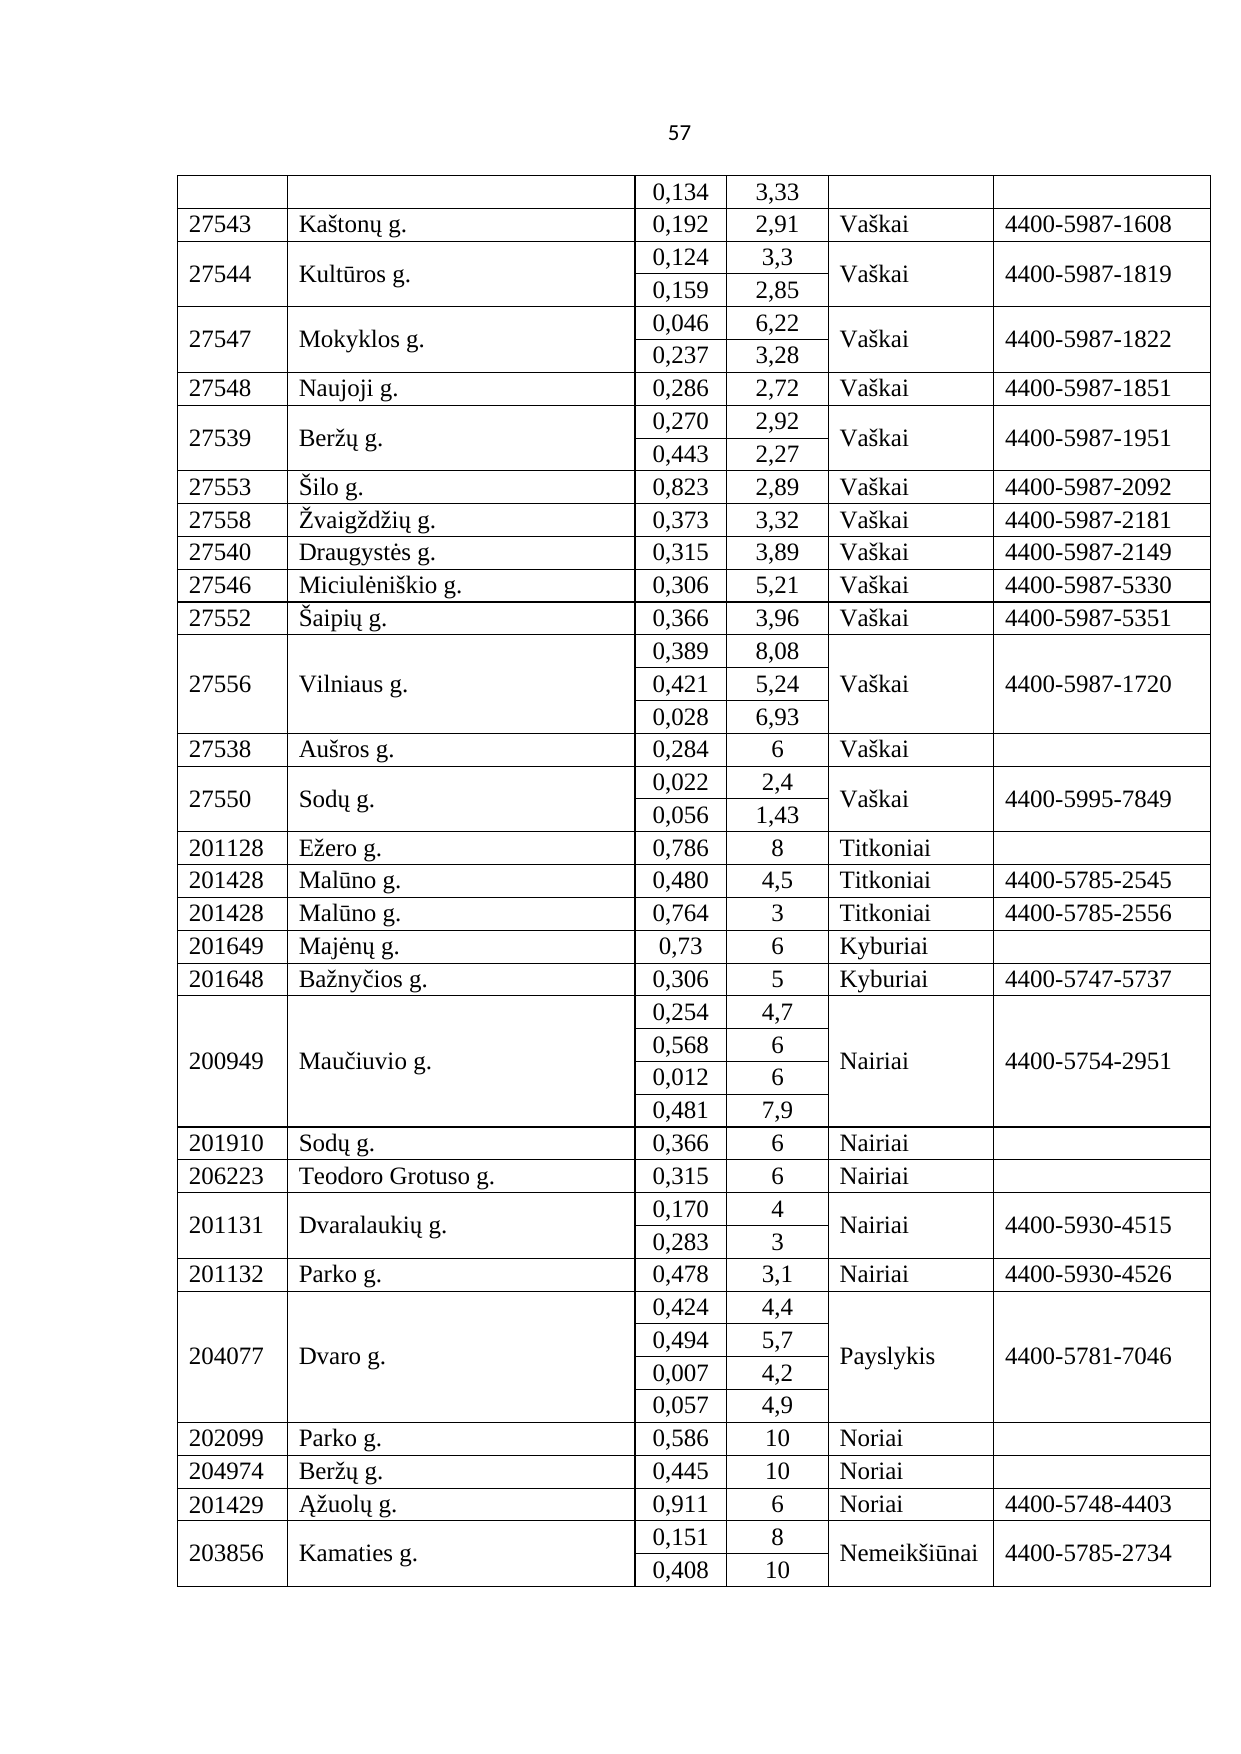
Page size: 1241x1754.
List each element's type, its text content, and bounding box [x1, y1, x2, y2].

table_cell Parko g. [288, 1259, 634, 1291]
table_cell 0,421 [636, 668, 726, 700]
table_cell 27544 [178, 242, 287, 306]
table_cell 27547 [178, 307, 287, 372]
table_cell 0,283 [636, 1226, 726, 1258]
table_cell 27539 [178, 406, 287, 470]
table_cell Nairiai [829, 1193, 993, 1258]
table_cell Parko g. [288, 1423, 634, 1454]
table_cell 4400-5987-2092 [994, 471, 1210, 503]
table_cell Vaškai [829, 209, 993, 241]
table_cell Sodų g. [288, 767, 634, 831]
table_cell Vaškai [829, 504, 993, 536]
table_cell 6 [727, 1029, 828, 1061]
table_cell Noriai [829, 1423, 993, 1454]
table_cell 5,21 [727, 570, 828, 601]
table_cell 4 [727, 1193, 828, 1225]
table_cell 0,056 [636, 799, 726, 831]
table_cell 4400-5987-1720 [994, 635, 1210, 733]
table_cell 0,786 [636, 832, 726, 864]
table_cell 0,159 [636, 274, 726, 306]
table_cell 0,270 [636, 406, 726, 437]
table_cell Mokyklos g. [288, 307, 634, 372]
table_cell 0,366 [636, 1128, 726, 1159]
table_cell 10 [727, 1456, 828, 1487]
table_cell Payslykis [829, 1292, 993, 1422]
table_cell 5 [727, 964, 828, 995]
table_cell 27546 [178, 570, 287, 601]
table_cell 6,93 [727, 701, 828, 733]
table_cell 6 [727, 1128, 828, 1159]
table_cell [829, 176, 993, 208]
table_cell Nairiai [829, 1128, 993, 1159]
table_cell 8 [727, 1521, 828, 1553]
table_cell Vaškai [829, 603, 993, 634]
table_cell 2,27 [727, 439, 828, 470]
table_cell [994, 1160, 1210, 1192]
table_cell Titkoniai [829, 832, 993, 864]
table_cell 27558 [178, 504, 287, 536]
table_cell 27543 [178, 209, 287, 241]
table_cell 201428 [178, 865, 287, 897]
table_cell 4400-5930-4515 [994, 1193, 1210, 1258]
table_cell 0,389 [636, 635, 726, 667]
table_cell 2,72 [727, 373, 828, 404]
table_cell 4400-5930-4526 [994, 1259, 1210, 1291]
table_cell 4400-5987-1851 [994, 373, 1210, 404]
table_cell 4,4 [727, 1292, 828, 1323]
table_cell 3,33 [727, 176, 828, 208]
table_cell 201648 [178, 964, 287, 995]
table_cell 0,284 [636, 734, 726, 766]
table_cell 27540 [178, 537, 287, 569]
table_cell Noriai [829, 1489, 993, 1520]
table_cell Vaškai [829, 242, 993, 306]
table_cell 6 [727, 931, 828, 962]
table_cell Ąžuolų g. [288, 1489, 634, 1520]
table_cell 0,306 [636, 964, 726, 995]
table_cell 200949 [178, 996, 287, 1126]
table_cell Maučiuvio g. [288, 996, 634, 1126]
table_cell 201131 [178, 1193, 287, 1258]
table_cell Noriai [829, 1456, 993, 1487]
table_cell 6 [727, 1160, 828, 1192]
table_cell Sodų g. [288, 1128, 634, 1159]
table_cell 204974 [178, 1456, 287, 1487]
table_cell Teodoro Grotuso g. [288, 1160, 634, 1192]
table_cell 0,443 [636, 439, 726, 470]
table_cell 2,4 [727, 767, 828, 798]
table_cell 4,9 [727, 1390, 828, 1422]
table_cell 4,5 [727, 865, 828, 897]
table_cell 0,823 [636, 471, 726, 503]
table_cell 0,586 [636, 1423, 726, 1454]
table_cell [994, 1423, 1210, 1454]
table_cell Vaškai [829, 570, 993, 601]
table_cell 27548 [178, 373, 287, 404]
table_cell 7,9 [727, 1095, 828, 1126]
table_cell 4400-5987-1608 [994, 209, 1210, 241]
table_cell Kaštonų g. [288, 209, 634, 241]
table_cell 4400-5987-5330 [994, 570, 1210, 601]
table_cell 4400-5987-2149 [994, 537, 1210, 569]
table_cell Vaškai [829, 406, 993, 470]
table_cell 3 [727, 1226, 828, 1258]
table_cell 0,480 [636, 865, 726, 897]
table_cell 6 [727, 1062, 828, 1094]
table_cell Aušros g. [288, 734, 634, 766]
table_cell 201128 [178, 832, 287, 864]
table_cell 0,057 [636, 1390, 726, 1422]
table_cell 0,170 [636, 1193, 726, 1225]
table_cell 0,151 [636, 1521, 726, 1553]
table_cell Titkoniai [829, 865, 993, 897]
table_cell Beržų g. [288, 1456, 634, 1487]
table_cell 4400-5785-2734 [994, 1521, 1210, 1586]
table_cell 10 [727, 1554, 828, 1586]
table_cell 0,568 [636, 1029, 726, 1061]
table_cell Bažnyčios g. [288, 964, 634, 995]
table_cell Titkoniai [829, 898, 993, 929]
table_cell Vaškai [829, 471, 993, 503]
table_cell [994, 176, 1210, 208]
table_cell 0,478 [636, 1259, 726, 1291]
table_cell 0,911 [636, 1489, 726, 1520]
table_cell 0,494 [636, 1324, 726, 1356]
table_cell Draugystės g. [288, 537, 634, 569]
table_cell [288, 176, 634, 208]
table_cell Žvaigždžių g. [288, 504, 634, 536]
table_cell 0,764 [636, 898, 726, 929]
table_cell 3,3 [727, 242, 828, 273]
table_cell 0,408 [636, 1554, 726, 1586]
table_cell 4400-5785-2545 [994, 865, 1210, 897]
table_cell Vaškai [829, 635, 993, 733]
table_cell Vaškai [829, 767, 993, 831]
table_cell 0,028 [636, 701, 726, 733]
table_cell 0,306 [636, 570, 726, 601]
table_cell 0,366 [636, 603, 726, 634]
table_cell Kyburiai [829, 931, 993, 962]
table_cell 206223 [178, 1160, 287, 1192]
table_cell 0,046 [636, 307, 726, 339]
table_cell [994, 734, 1210, 766]
table_cell Kyburiai [829, 964, 993, 995]
table_cell 6 [727, 1489, 828, 1520]
table_cell 202099 [178, 1423, 287, 1454]
table_cell 4400-5785-2556 [994, 898, 1210, 929]
table_cell [994, 1128, 1210, 1159]
table_cell Šilo g. [288, 471, 634, 503]
table_cell 4400-5748-4403 [994, 1489, 1210, 1520]
table_cell Miciulėniškio g. [288, 570, 634, 601]
table_cell 6,22 [727, 307, 828, 339]
table_cell Beržų g. [288, 406, 634, 470]
table_cell 4,2 [727, 1357, 828, 1389]
table_cell Kamaties g. [288, 1521, 634, 1586]
table_cell 201429 [178, 1489, 287, 1520]
table_cell 27556 [178, 635, 287, 733]
table_cell 8 [727, 832, 828, 864]
table_cell 204077 [178, 1292, 287, 1422]
table_cell 27552 [178, 603, 287, 634]
table_cell 201428 [178, 898, 287, 929]
table_cell 0,007 [636, 1357, 726, 1389]
table_cell 0,315 [636, 537, 726, 569]
table_cell Vaškai [829, 734, 993, 766]
table_cell 3,32 [727, 504, 828, 536]
table_cell 0,012 [636, 1062, 726, 1094]
table_cell Nairiai [829, 1160, 993, 1192]
table_cell Nemeikšiūnai [829, 1521, 993, 1586]
table_cell 0,373 [636, 504, 726, 536]
table_cell 5,24 [727, 668, 828, 700]
table_cell 203856 [178, 1521, 287, 1586]
table_cell 3,96 [727, 603, 828, 634]
table_cell 1,43 [727, 799, 828, 831]
table_cell Dvaralaukių g. [288, 1193, 634, 1258]
table_cell 2,92 [727, 406, 828, 437]
table_cell 0,254 [636, 996, 726, 1028]
table_cell 4400-5987-1822 [994, 307, 1210, 372]
table_cell 3,1 [727, 1259, 828, 1291]
table_cell 3 [727, 898, 828, 929]
table_cell 4400-5987-1951 [994, 406, 1210, 470]
table_cell 0,134 [636, 176, 726, 208]
table_cell [178, 176, 287, 208]
table_cell 3,28 [727, 340, 828, 372]
table_cell Vilniaus g. [288, 635, 634, 733]
table_cell 201649 [178, 931, 287, 962]
table_cell Nairiai [829, 1259, 993, 1291]
table_cell 201132 [178, 1259, 287, 1291]
table_cell Dvaro g. [288, 1292, 634, 1422]
table_cell 4400-5781-7046 [994, 1292, 1210, 1422]
table_cell 4400-5995-7849 [994, 767, 1210, 831]
table_cell Kultūros g. [288, 242, 634, 306]
table_cell Vaškai [829, 307, 993, 372]
table_cell 201910 [178, 1128, 287, 1159]
table_cell [994, 931, 1210, 962]
table_cell 4400-5754-2951 [994, 996, 1210, 1126]
table_cell 4400-5987-1819 [994, 242, 1210, 306]
table_cell 4400-5987-5351 [994, 603, 1210, 634]
table_cell 0,424 [636, 1292, 726, 1323]
table_cell 0,445 [636, 1456, 726, 1487]
table_cell Malūno g. [288, 865, 634, 897]
table_cell [994, 1456, 1210, 1487]
table_cell 2,91 [727, 209, 828, 241]
table_cell 27550 [178, 767, 287, 831]
table_cell Vaškai [829, 537, 993, 569]
table_cell 27553 [178, 471, 287, 503]
table_cell Šaipių g. [288, 603, 634, 634]
table_cell 0,022 [636, 767, 726, 798]
table_cell 3,89 [727, 537, 828, 569]
table_cell Majėnų g. [288, 931, 634, 962]
table_cell 4400-5987-2181 [994, 504, 1210, 536]
table_cell 4400-5747-5737 [994, 964, 1210, 995]
table_cell 8,08 [727, 635, 828, 667]
table_cell Malūno g. [288, 898, 634, 929]
table_cell 2,89 [727, 471, 828, 503]
table_cell Naujoji g. [288, 373, 634, 404]
table_cell Ežero g. [288, 832, 634, 864]
table_cell 4,7 [727, 996, 828, 1028]
table_cell Nairiai [829, 996, 993, 1126]
table_cell 5,7 [727, 1324, 828, 1356]
table_cell Vaškai [829, 373, 993, 404]
table_cell 0,481 [636, 1095, 726, 1126]
table_cell 0,124 [636, 242, 726, 273]
table_cell 0,286 [636, 373, 726, 404]
table_cell 0,315 [636, 1160, 726, 1192]
table_cell 10 [727, 1423, 828, 1454]
table_cell 6 [727, 734, 828, 766]
table_cell 2,85 [727, 274, 828, 306]
table_cell 27538 [178, 734, 287, 766]
table_cell [994, 832, 1210, 864]
table_cell 0,237 [636, 340, 726, 372]
table_cell 0,73 [636, 931, 726, 962]
table_cell 0,192 [636, 209, 726, 241]
